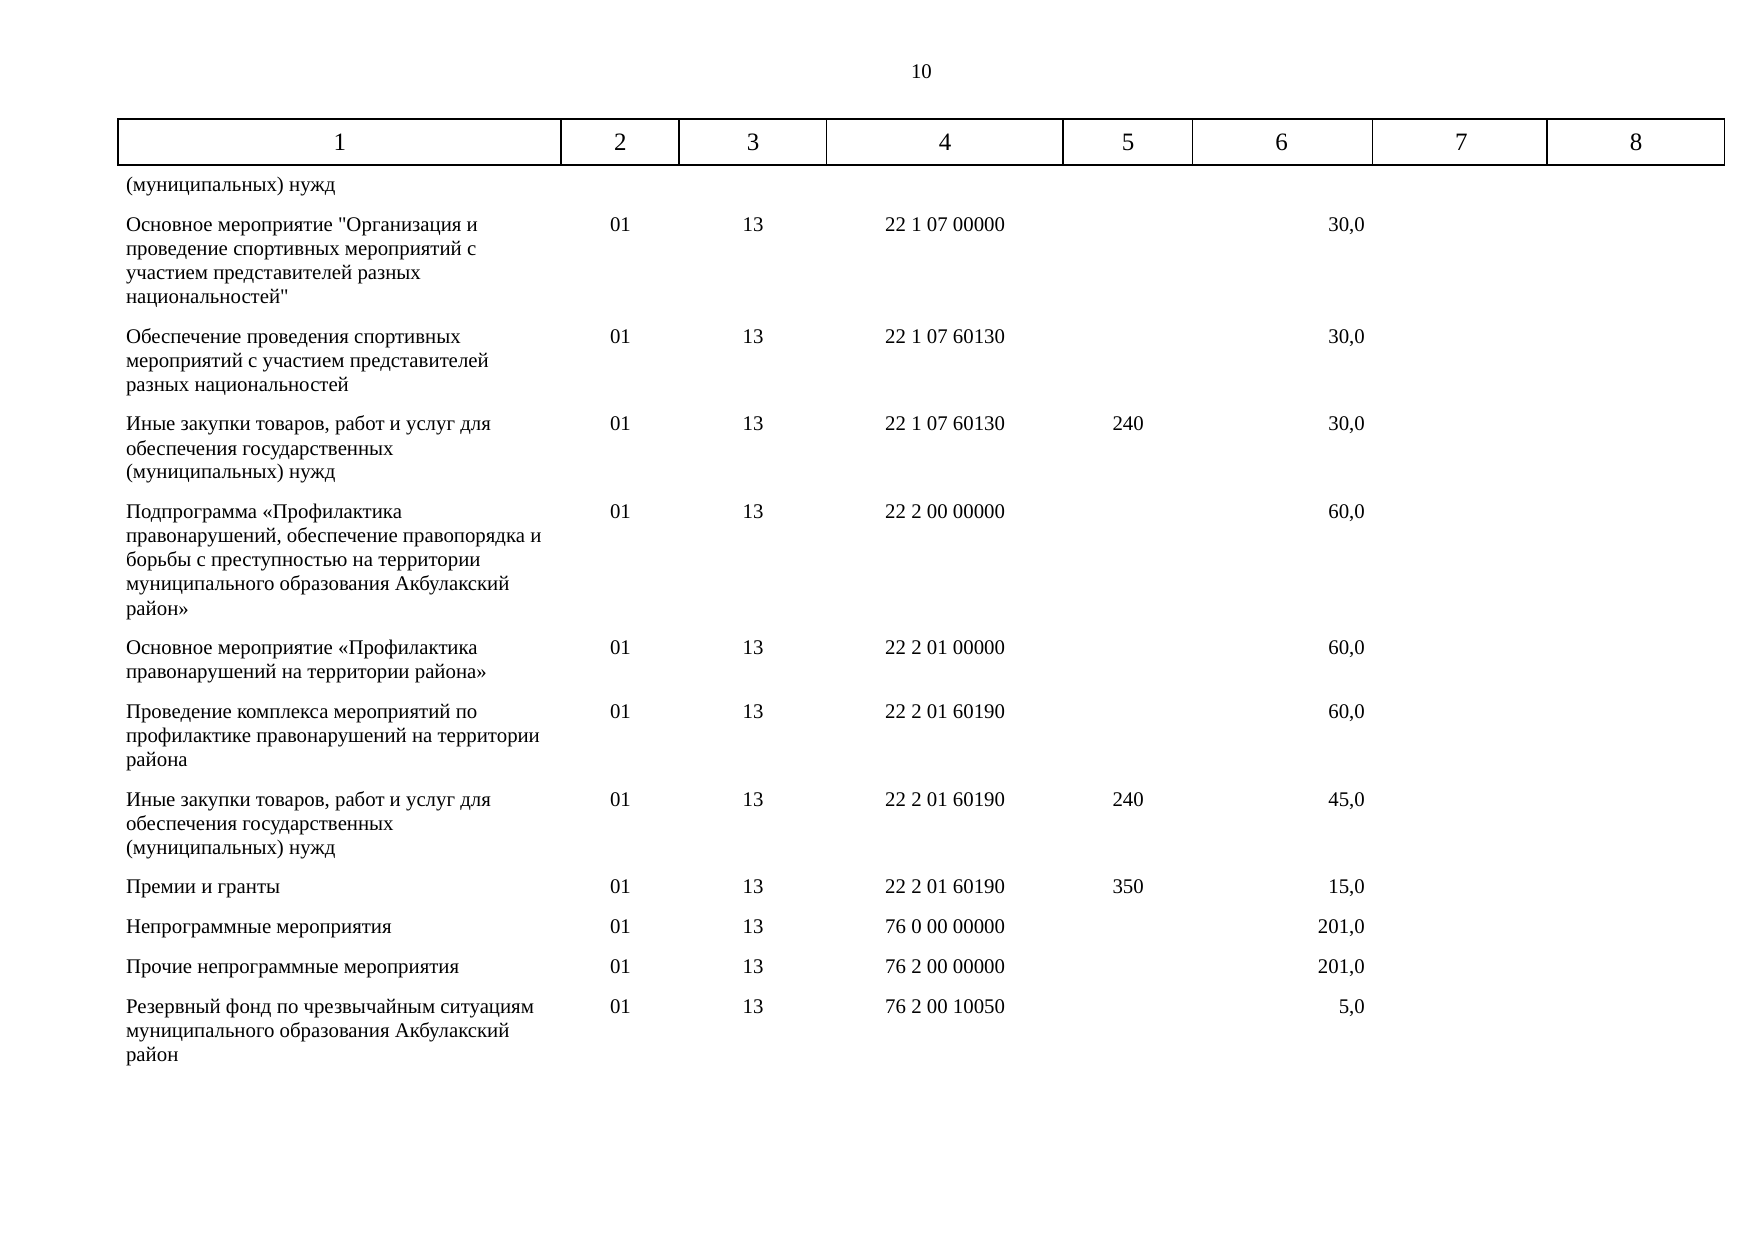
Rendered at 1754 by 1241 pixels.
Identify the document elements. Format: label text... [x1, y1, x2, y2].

table_cell 01 [561, 404, 679, 491]
table_cell [827, 166, 1063, 204]
table_header [119, 120, 560, 164]
table_header [1373, 120, 1546, 164]
table_header 1 [126, 128, 553, 156]
table_cell [1547, 946, 1724, 986]
table_cell 13 [679, 627, 827, 691]
table_cell 22 1 07 60130 [827, 316, 1063, 403]
table_cell [1063, 204, 1193, 316]
table_cell [1372, 691, 1547, 779]
table_cell 13 [679, 779, 827, 867]
table_cell 30,0 [1193, 316, 1372, 403]
table_cell [1547, 779, 1724, 867]
table_cell Проведение комплекса мероприятий по профилактике правонарушений на территории района [118, 691, 561, 779]
table_cell 01 [561, 316, 679, 403]
table_cell 5,0 [1193, 986, 1372, 1073]
table_cell Непрограммные мероприятия [118, 906, 561, 946]
table_cell [1547, 627, 1724, 691]
table_header [1064, 120, 1192, 164]
table_cell 01 [561, 204, 679, 316]
table_cell Подпрограмма «Профилактика правонарушений, обеспечение правопорядка и борьбы с преступностью на территории муниципального образования Акбулакский район» [118, 491, 561, 627]
table_cell 240 [1063, 404, 1193, 491]
table_cell 240 [1063, 779, 1193, 867]
table_cell Премии и гранты [118, 867, 561, 906]
table_cell 01 [561, 867, 679, 906]
table_cell 22 2 01 60190 [827, 867, 1063, 906]
table_cell [1063, 906, 1193, 946]
table_cell 01 [561, 491, 679, 627]
table_cell [1372, 779, 1547, 867]
table_cell [1193, 166, 1372, 204]
table_cell 76 2 00 00000 [827, 946, 1063, 986]
table_cell 01 [561, 986, 679, 1073]
table_header 6 [1201, 128, 1362, 156]
table_cell Обеспечение проведения спортивных мероприятий с участием представителей разных национальностей [118, 316, 561, 403]
table_cell [1063, 316, 1193, 403]
table_cell Основное мероприятие "Организация и проведение спортивных мероприятий с участием представителей разных национальностей" [118, 204, 561, 316]
table_cell [1547, 906, 1724, 946]
table_cell [1547, 986, 1724, 1073]
table_cell 76 0 00 00000 [827, 906, 1063, 946]
table_cell [1547, 166, 1724, 204]
table_cell 201,0 [1193, 906, 1372, 946]
table_cell 13 [679, 691, 827, 779]
table_cell [1372, 986, 1547, 1073]
table_header [1193, 120, 1372, 164]
table_cell Прочие непрограммные мероприятия [118, 946, 561, 986]
table_cell [1372, 946, 1547, 986]
table_header 3 [687, 128, 819, 156]
table_cell [1063, 491, 1193, 627]
table_cell Иные закупки товаров, работ и услуг для обеспечения государственных (муниципальных) нужд [118, 779, 561, 867]
table_header 5 [1071, 128, 1185, 156]
table_cell 01 [561, 946, 679, 986]
table_header [827, 120, 1062, 164]
table_cell 13 [679, 946, 827, 986]
table_cell [1547, 404, 1724, 491]
table_cell 60,0 [1193, 627, 1372, 691]
table_cell [1372, 316, 1547, 403]
table_cell 22 2 01 60190 [827, 691, 1063, 779]
table_cell [561, 166, 679, 204]
table_cell [1063, 627, 1193, 691]
table_cell 201,0 [1193, 946, 1372, 986]
table_cell [1547, 204, 1724, 316]
table_cell 01 [561, 627, 679, 691]
table_cell [1547, 691, 1724, 779]
table_cell [1372, 627, 1547, 691]
table_cell 13 [679, 491, 827, 627]
table_cell 15,0 [1193, 867, 1372, 906]
table_cell 22 2 01 00000 [827, 627, 1063, 691]
table_cell [1063, 166, 1193, 204]
table_cell 13 [679, 404, 827, 491]
table_cell 30,0 [1193, 204, 1372, 316]
table_cell 60,0 [1193, 491, 1372, 627]
table_cell [1372, 166, 1547, 204]
table_cell 13 [679, 906, 827, 946]
table_cell [1547, 491, 1724, 627]
table_cell 13 [679, 867, 827, 906]
table_cell 60,0 [1193, 691, 1372, 779]
table_cell [679, 166, 827, 204]
table_cell 30,0 [1193, 404, 1372, 491]
table_cell [1063, 691, 1193, 779]
table_cell [1372, 491, 1547, 627]
table_cell 350 [1063, 867, 1193, 906]
table_cell Иные закупки товаров, работ и услуг для обеспечения государственных (муниципальных) нужд [118, 404, 561, 491]
table_cell Резервный фонд по чрезвычайным ситуациям муниципального образования Акбулакский район [118, 986, 561, 1073]
table_cell 13 [679, 204, 827, 316]
table_cell 22 1 07 60130 [827, 404, 1063, 491]
table_cell [1063, 986, 1193, 1073]
table_cell 01 [561, 779, 679, 867]
table_header 2 [569, 128, 671, 156]
table_cell 22 2 01 60190 [827, 779, 1063, 867]
table_header [562, 120, 678, 164]
table_header 7 [1380, 128, 1542, 156]
table_cell 22 2 00 00000 [827, 491, 1063, 627]
table_header 8 [1555, 128, 1716, 156]
table_cell 01 [561, 691, 679, 779]
table_cell Основное мероприятие «Профилактика правонарушений на территории района» [118, 627, 561, 691]
table_cell (муниципальных) нужд [118, 166, 561, 204]
table_cell [1063, 946, 1193, 986]
table_cell 01 [561, 906, 679, 946]
table_cell [1547, 316, 1724, 403]
table_cell 76 2 00 10050 [827, 986, 1063, 1073]
table_cell 45,0 [1193, 779, 1372, 867]
table_header 4 [835, 128, 1055, 156]
table_cell [1547, 867, 1724, 906]
table_cell [1372, 906, 1547, 946]
table_header [1548, 120, 1724, 164]
table_cell [1372, 867, 1547, 906]
table_cell [1372, 204, 1547, 316]
table_cell 13 [679, 986, 827, 1073]
table_cell [1372, 404, 1547, 491]
table_header [680, 120, 826, 164]
table_cell 13 [679, 316, 827, 403]
table_cell 22 1 07 00000 [827, 204, 1063, 316]
